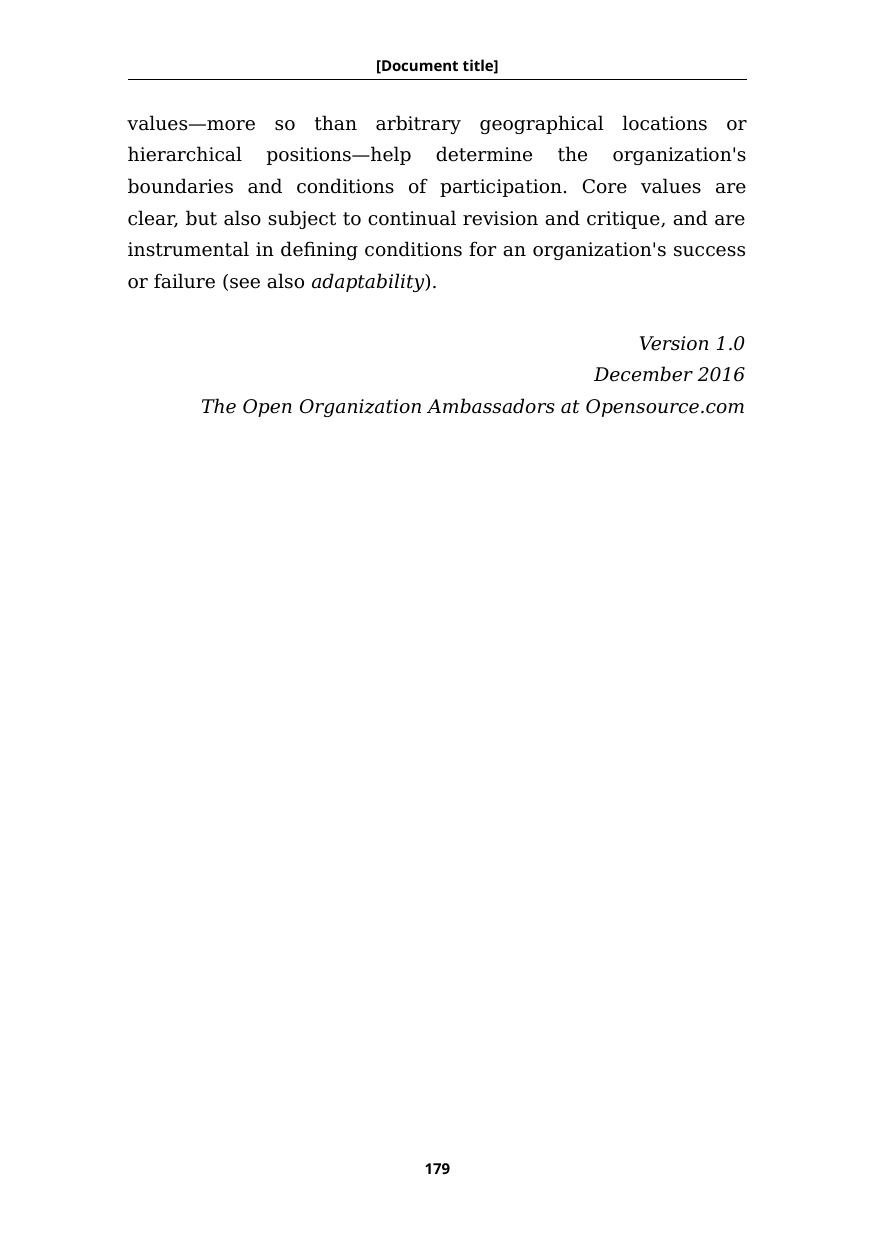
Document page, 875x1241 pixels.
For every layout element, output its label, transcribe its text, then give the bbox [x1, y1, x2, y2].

text values—more so than arbitrary geographical locations or hierarchical positions—help determine the organization's boundaries and conditions of participation. Core values are clear, but also subject to continual revision and critique, and are instrumental in defining conditions for an organization's success or failure (see also adaptability). [127, 112, 747, 293]
text Version 1.0 December 2016 The Open Organization Ambassadors at Opensource.com [127, 332, 747, 418]
